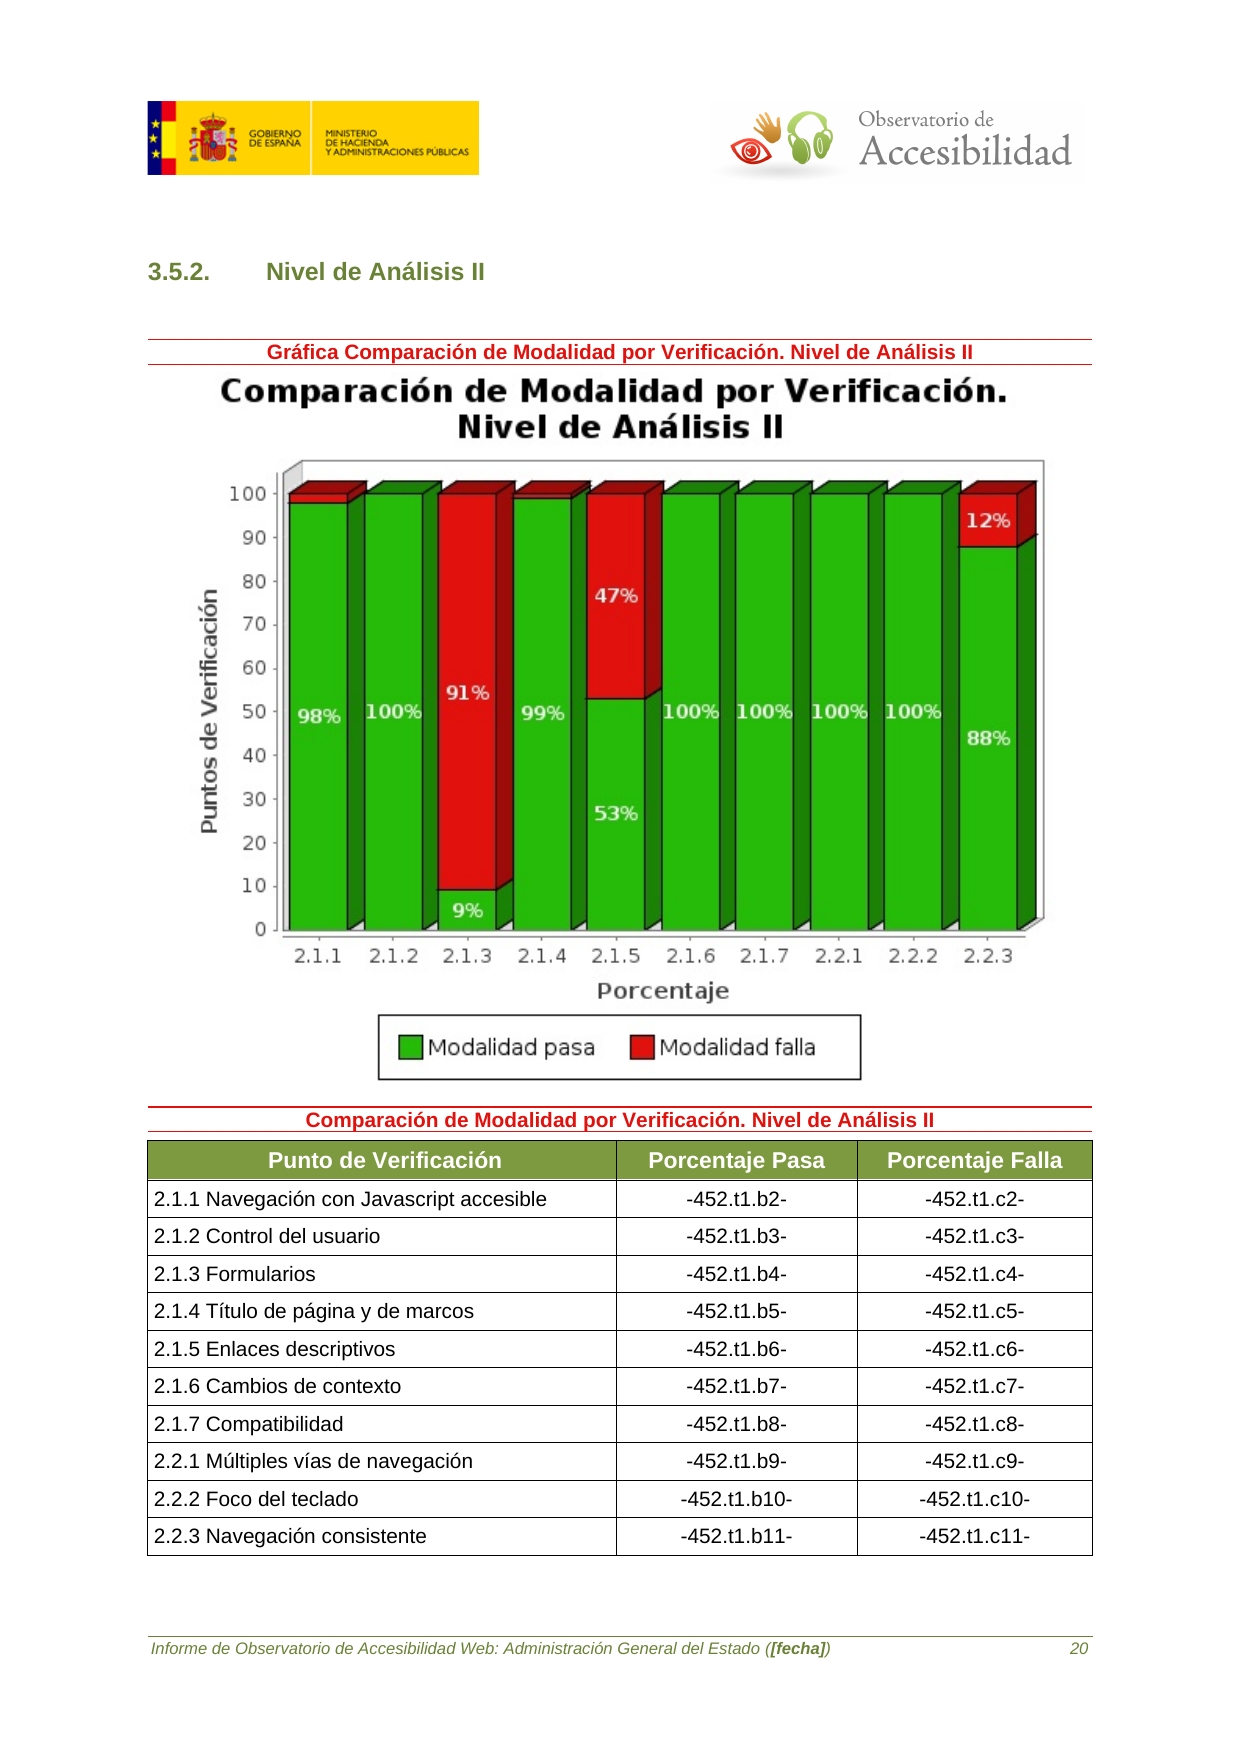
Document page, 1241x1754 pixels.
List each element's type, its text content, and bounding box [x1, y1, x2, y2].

table_cell -452.t1.b9- [617, 1443, 857, 1479]
table_cell 2.2.1 Múltiples vías de navegación [148, 1443, 616, 1479]
table_cell -452.t1.c2- [858, 1181, 1092, 1217]
table_cell 2.1.2 Control del usuario [148, 1218, 616, 1254]
table_cell 2.1.4 Título de página y de marcos [148, 1293, 616, 1329]
table_cell -452.t1.b11- [617, 1518, 857, 1554]
table_cell 2.2.2 Foco del teclado [148, 1481, 616, 1517]
table_cell -452.t1.c11- [858, 1518, 1092, 1554]
picture [147, 101, 479, 175]
table_header Punto de Verificación [148, 1141, 616, 1179]
table_cell 2.1.6 Cambios de contexto [148, 1368, 616, 1404]
table_cell -452.t1.b10- [617, 1481, 857, 1517]
subtitle Nivel de Análisis II [148, 257, 1092, 286]
table_cell 2.1.7 Compatibilidad [148, 1406, 616, 1442]
table_cell -452.t1.b6- [617, 1331, 857, 1367]
table_header Porcentaje Pasa [617, 1141, 857, 1179]
table_cell -452.t1.c5- [858, 1293, 1092, 1329]
table_cell 2.1.5 Enlaces descriptivos [148, 1331, 616, 1367]
table_cell -452.t1.c8- [858, 1406, 1092, 1442]
table_cell -452.t1.c9- [858, 1443, 1092, 1479]
table_cell -452.t1.b3- [617, 1218, 857, 1254]
table_cell -452.t1.c10- [858, 1481, 1092, 1517]
table_cell -452.t1.b2- [617, 1181, 857, 1217]
table_cell -452.t1.c6- [858, 1331, 1092, 1367]
picture [710, 102, 1086, 185]
text Comparación de Modalidad por Verificación. Nivel de Análisis II [148, 1108, 1092, 1131]
text Gráfica Comparación de Modalidad por Verificación. Nivel de Análisis II [148, 340, 1092, 364]
table_cell -452.t1.c7- [858, 1368, 1092, 1404]
table_cell -452.t1.b5- [617, 1293, 857, 1329]
table_cell -452.t1.c3- [858, 1218, 1092, 1254]
table_cell 2.1.3 Formularios [148, 1256, 616, 1292]
picture [178, 372, 1062, 1082]
table_header Porcentaje Falla [858, 1141, 1092, 1179]
table_cell 2.2.3 Navegación consistente [148, 1518, 616, 1554]
table_cell 2.1.1 Navegación con Javascript accesible [148, 1181, 616, 1217]
table_cell -452.t1.c4- [858, 1256, 1092, 1292]
table_cell -452.t1.b4- [617, 1256, 857, 1292]
table_cell -452.t1.b8- [617, 1406, 857, 1442]
table_cell -452.t1.b7- [617, 1368, 857, 1404]
